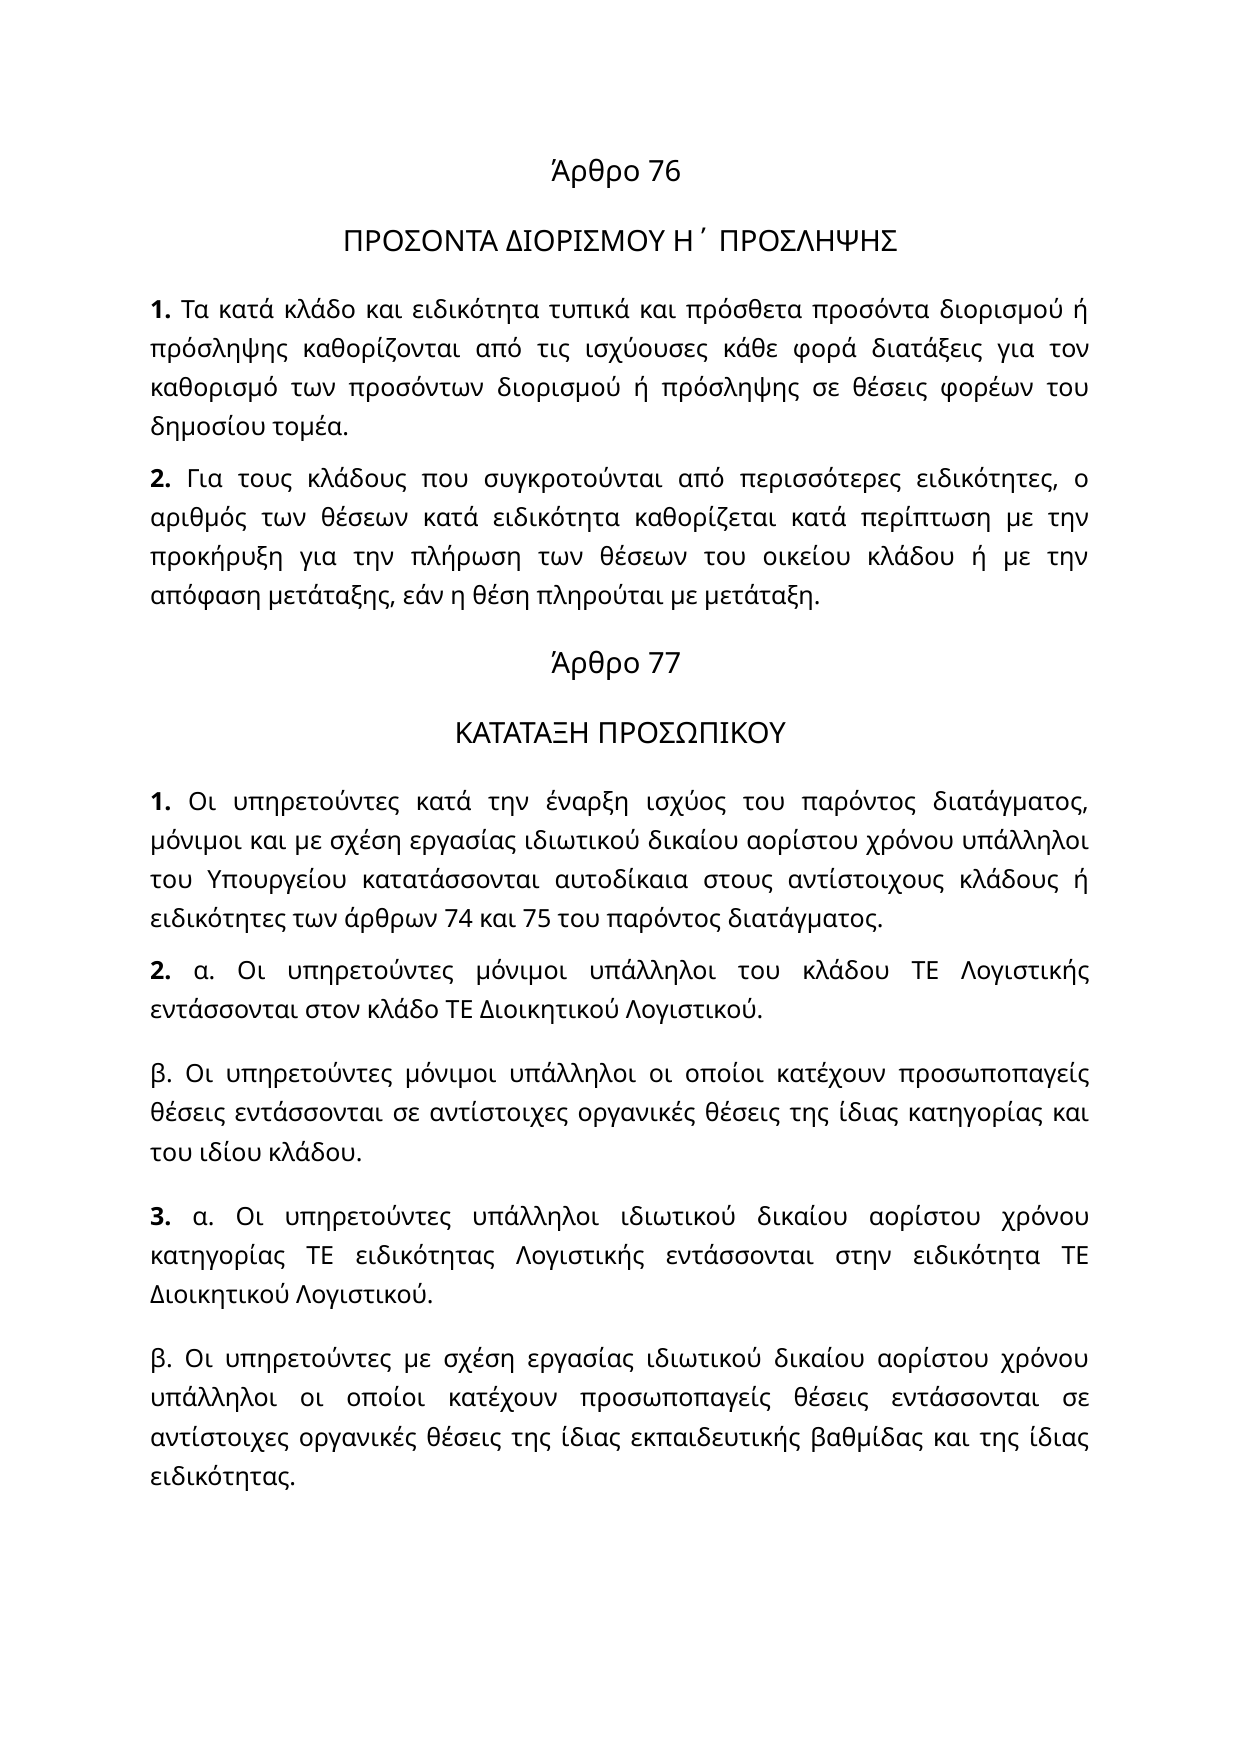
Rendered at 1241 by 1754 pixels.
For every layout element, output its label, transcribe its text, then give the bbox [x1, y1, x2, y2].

text 1. Οι υπηρετούντες κατά την έναρξη ισχύος του παρόντος διατάγματος, μόνιμοι και με σχέση εργασίας ιδιωτικού δικαίου αορίστου χρόνου υπάλληλοι του Υπουργείου κατατάσσονται αυτοδίκαια στους αντίστοιχους κλάδους ή ειδικότητες των άρθρων 74 και 75 του παρόντος διατάγματος. [150, 783, 1090, 935]
text 1. Τα κατά κλάδο και ειδικότητα τυπικά και πρόσθετα προσόντα διορισμού ή πρόσληψης καθορίζονται από τις ισχύουσες κάθε φορά διατάξεις για τον καθορισμό των προσόντων διορισμού ή πρόσληψης σε θέσεις φορέων του δημοσίου τομέα. [150, 291, 1090, 443]
text 3. α. Οι υπηρετούντες υπάλληλοι ιδιωτικού δικαίου αορίστου χρόνου κατηγορίας ΤΕ ειδικότητας Λογιστικής εντάσσονται στην ειδικότητα ΤΕ Διοικητικού Λογιστικού. [150, 1198, 1090, 1311]
text 2. Για τους κλάδους που συγκροτούνται από περισσότερες ειδικότητες, ο αριθμός των θέσεων κατά ειδικότητα καθορίζεται κατά περίπτωση με την προκήρυξη για την πλήρωση των θέσεων του οικείου κλάδου ή με την απόφαση μετάταξης, εάν η θέση πληρούται με μετάταξη. [150, 460, 1090, 612]
text β. Οι υπηρετούντες μόνιμοι υπάλληλοι οι οποίοι κατέχουν προσωποπαγείς θέσεις εντάσσονται σε αντίστοιχες οργανικές θέσεις της ίδιας κατηγορίας και του ιδίου κλάδου. [150, 1056, 1090, 1168]
subtitle ΚΑΤΑΤΑΞΗ ΠΡΟΣΩΠΙΚΟΥ [150, 713, 1090, 752]
text β. Οι υπηρετούντες με σχέση εργασίας ιδιωτικού δικαίου αορίστου χρόνου υπάλληλοι οι οποίοι κατέχουν προσωποπαγείς θέσεις εντάσσονται σε αντίστοιχες οργανικές θέσεις της ίδιας εκπαιδευτικής βαθμίδας και της ίδιας ειδικότητας. [150, 1341, 1090, 1492]
subtitle Άρθρο 76 [150, 150, 1090, 190]
subtitle Άρθρο 77 [150, 642, 1090, 682]
subtitle ΠΡΟΣΟΝΤΑ ΔΙΟΡΙΣΜΟΥ Η΄ ΠΡΟΣΛΗΨΗΣ [150, 221, 1090, 260]
text 2. α. Οι υπηρετούντες μόνιμοι υπάλληλοι του κλάδου ΤΕ Λογιστικής εντάσσονται στον κλάδο ΤΕ Διοικητικού Λογιστικού. [150, 952, 1090, 1026]
